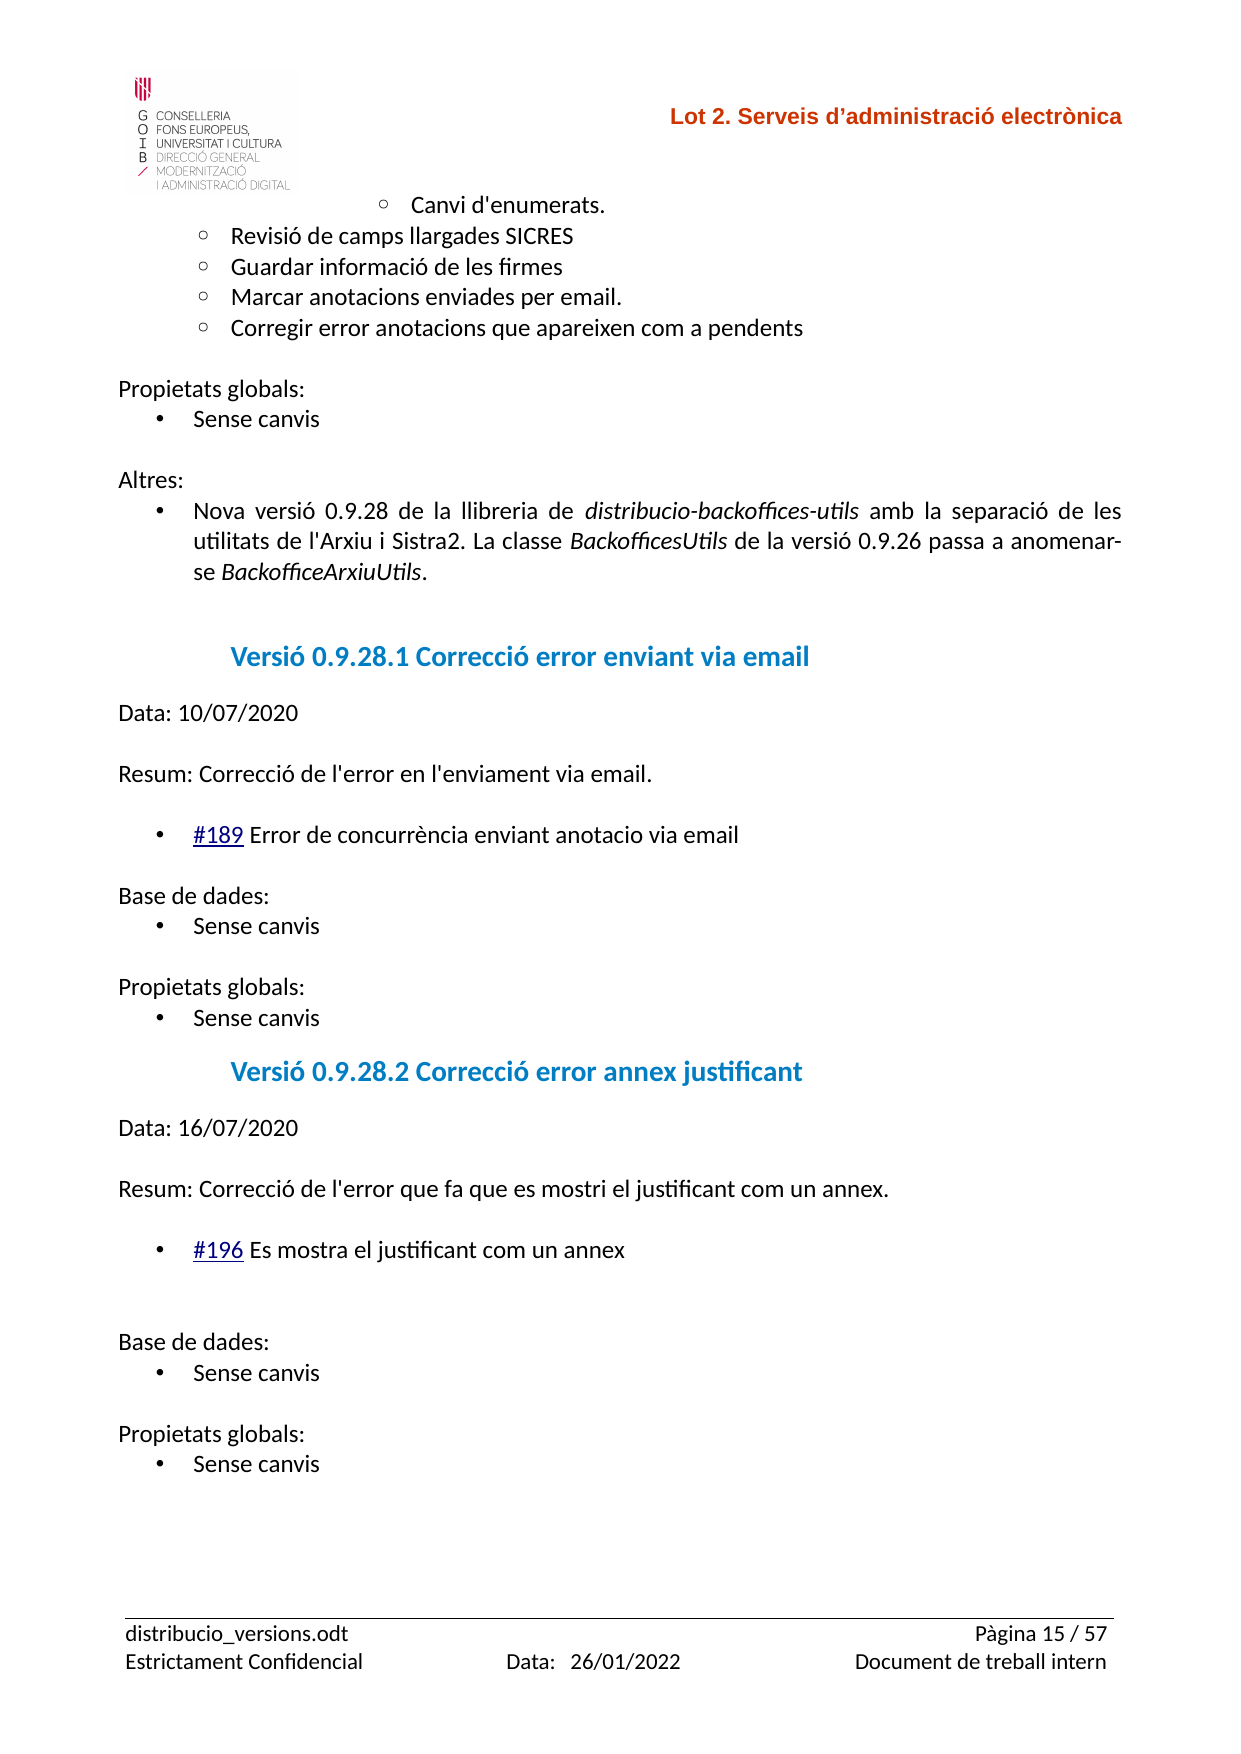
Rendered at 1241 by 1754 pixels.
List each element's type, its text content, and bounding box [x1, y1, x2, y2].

text Base de dades: [118, 1326, 1122, 1357]
text Data: 16/07/2020 [118, 1112, 1122, 1143]
text Propietats globals: [118, 1418, 1122, 1448]
picture [126, 70, 299, 197]
list #196 Es mostra el justificant com un annex [156, 1234, 1122, 1265]
list Sense canvis [156, 1448, 1122, 1479]
list Nova versió 0.9.28 de la llibreria de distribucio-backoffices-utils amb la separació de les utilitats de l'Arxiu i Sistra2. La classe BackofficesUtils de la versió 0.9.26 passa a anomenar-se BackofficeArxiuUtils. [156, 495, 1122, 586]
list Guardar informació de les firmes [193, 251, 1122, 281]
list Sense canvis [156, 911, 1122, 941]
list Sense canvis [156, 403, 1122, 434]
text Data: 10/07/2020 [118, 697, 1122, 727]
list Corregir error anotacions que apareixen com a pendents [193, 312, 1122, 342]
list #189 Error de concurrència enviant anotacio via email [156, 819, 1122, 849]
text Propietats globals: [118, 972, 1122, 1002]
text Altres: [118, 464, 1122, 495]
list Canvi d'enumerats. [193, 190, 1122, 220]
text Resum: Correcció de l'error en l'enviament via email. [118, 758, 1122, 788]
text Propietats globals: [118, 373, 1122, 403]
text Base de dades: [118, 880, 1122, 911]
list Sense canvis [156, 1002, 1122, 1033]
subtitle Versió 0.9.28.1 Correcció error enviant via email [153, 638, 1122, 673]
text Resum: Correcció de l'error que fa que es mostri el justificant com un annex. [118, 1173, 1122, 1204]
subtitle Versió 0.9.28.2 Correcció error annex justificant [153, 1053, 1122, 1089]
list Revisió de camps llargades SICRES [193, 220, 1122, 251]
list Marcar anotacions enviades per email. [193, 281, 1122, 312]
list Sense canvis [156, 1357, 1122, 1387]
